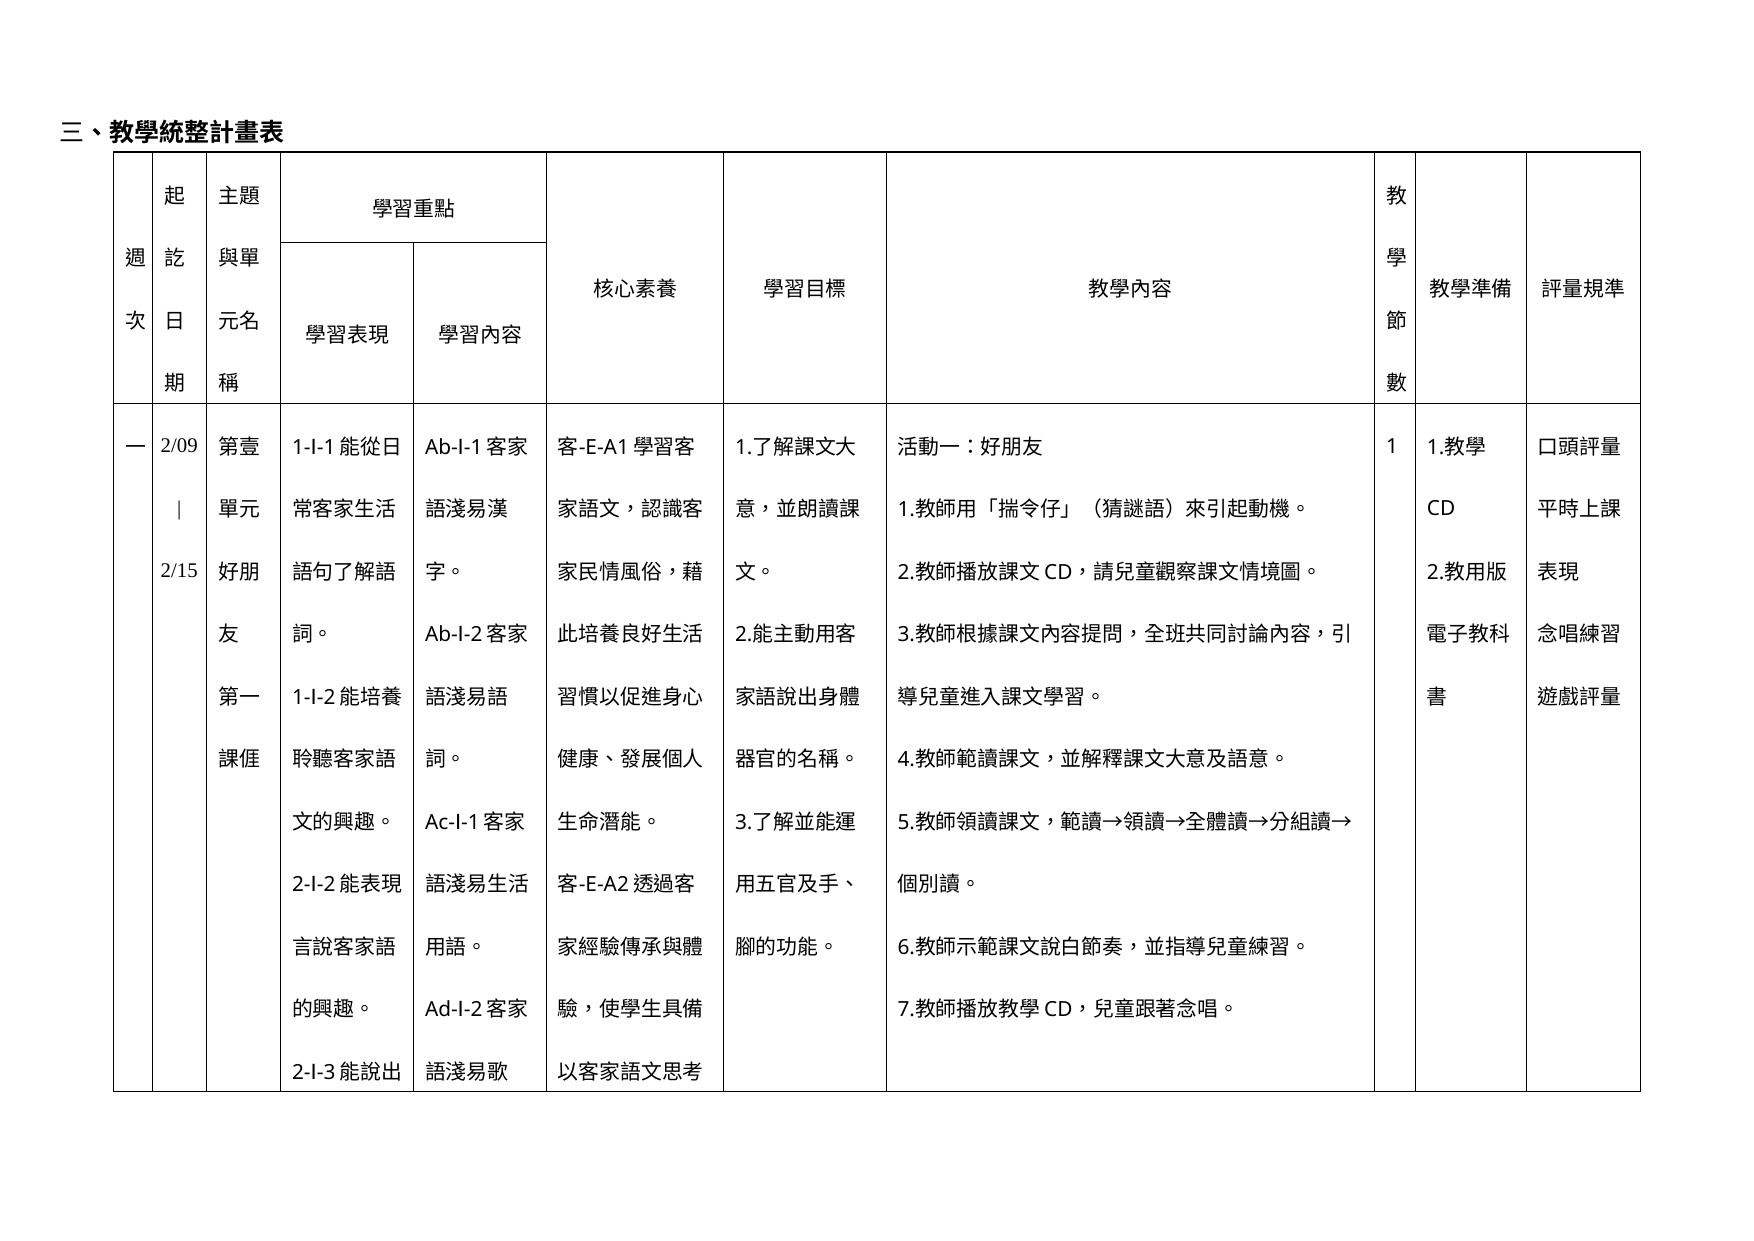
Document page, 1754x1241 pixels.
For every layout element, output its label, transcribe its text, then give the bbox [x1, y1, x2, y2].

table_cell 一 [114, 404, 152, 1091]
table_header 教學內容 [887, 153, 1374, 402]
table_cell 學習表現 [281, 243, 413, 402]
table_cell 口頭評量 平時上課表現 念唱練習 遊戲評量 [1527, 404, 1640, 1091]
table_header 教學準備 [1416, 153, 1526, 402]
table_header 學習目標 [724, 153, 886, 402]
table_cell 1 [1375, 404, 1415, 1091]
table_header 核心素養 [547, 153, 723, 402]
table_header 主題與單元名稱 [207, 153, 280, 402]
table_cell 學習內容 [414, 243, 546, 402]
text 三、教學統整計畫表 [59, 89, 1695, 151]
table_cell 1.教學CD 2.教用版電子教科書 [1416, 404, 1526, 1091]
table_cell 客-E-A1學習客家語文，認識客家民情風俗，藉此培養良好生活習慣以促進身心健康、發展個人生命潛能。 客-E-A2透過客家經驗傳承與體驗，使學生具備以客家語文思考 [547, 404, 723, 1091]
table_cell 1.了解課文大意，並朗讀課文。 2.能主動用客家語說出身體器官的名稱。 3.了解並能運用五官及手、腳的功能。 [724, 404, 886, 1091]
table_header 評量規準 [1527, 153, 1640, 402]
table_cell 第壹單元好朋友 第一課𠊎 [207, 404, 280, 1091]
table_cell Ab-Ⅰ-1客家語淺易漢字。 Ab-Ⅰ-2客家語淺易語詞。 Ac-Ⅰ-1客家語淺易生活用語。 Ad-Ⅰ-2客家語淺易歌 [414, 404, 546, 1091]
table_cell 2/09 | 2/15 [153, 404, 206, 1091]
table_cell 1-Ⅰ-1能從日常客家生活語句了解語詞。 1-Ⅰ-2能培養聆聽客家語文的興趣。 2-Ⅰ-2能表現言說客家語的興趣。 2-Ⅰ-3能說出 [281, 404, 413, 1091]
table_header 起訖日期 [153, 153, 206, 402]
table_header 週次 [114, 153, 152, 402]
table_cell 活動一：好朋友 1.教師用「揣令仔」（猜謎語）來引起動機。 2.教師播放課文CD，請兒童觀察課文情境圖。 3.教師根據課文內容提問，全班共同討論內容，引導兒童進入課文學習。 4.教師範讀課文，並解釋課文大意及語意。 5.教師領讀課文，範讀→領讀→全體讀→分組讀→個別讀。 6.教師示範課文說白節奏，並指導兒童練習。 7.教師播放教學CD，兒童跟著念唱。 [887, 404, 1374, 1091]
table_header 學習重點 [281, 153, 546, 242]
table_header 教學節數 [1375, 153, 1415, 402]
